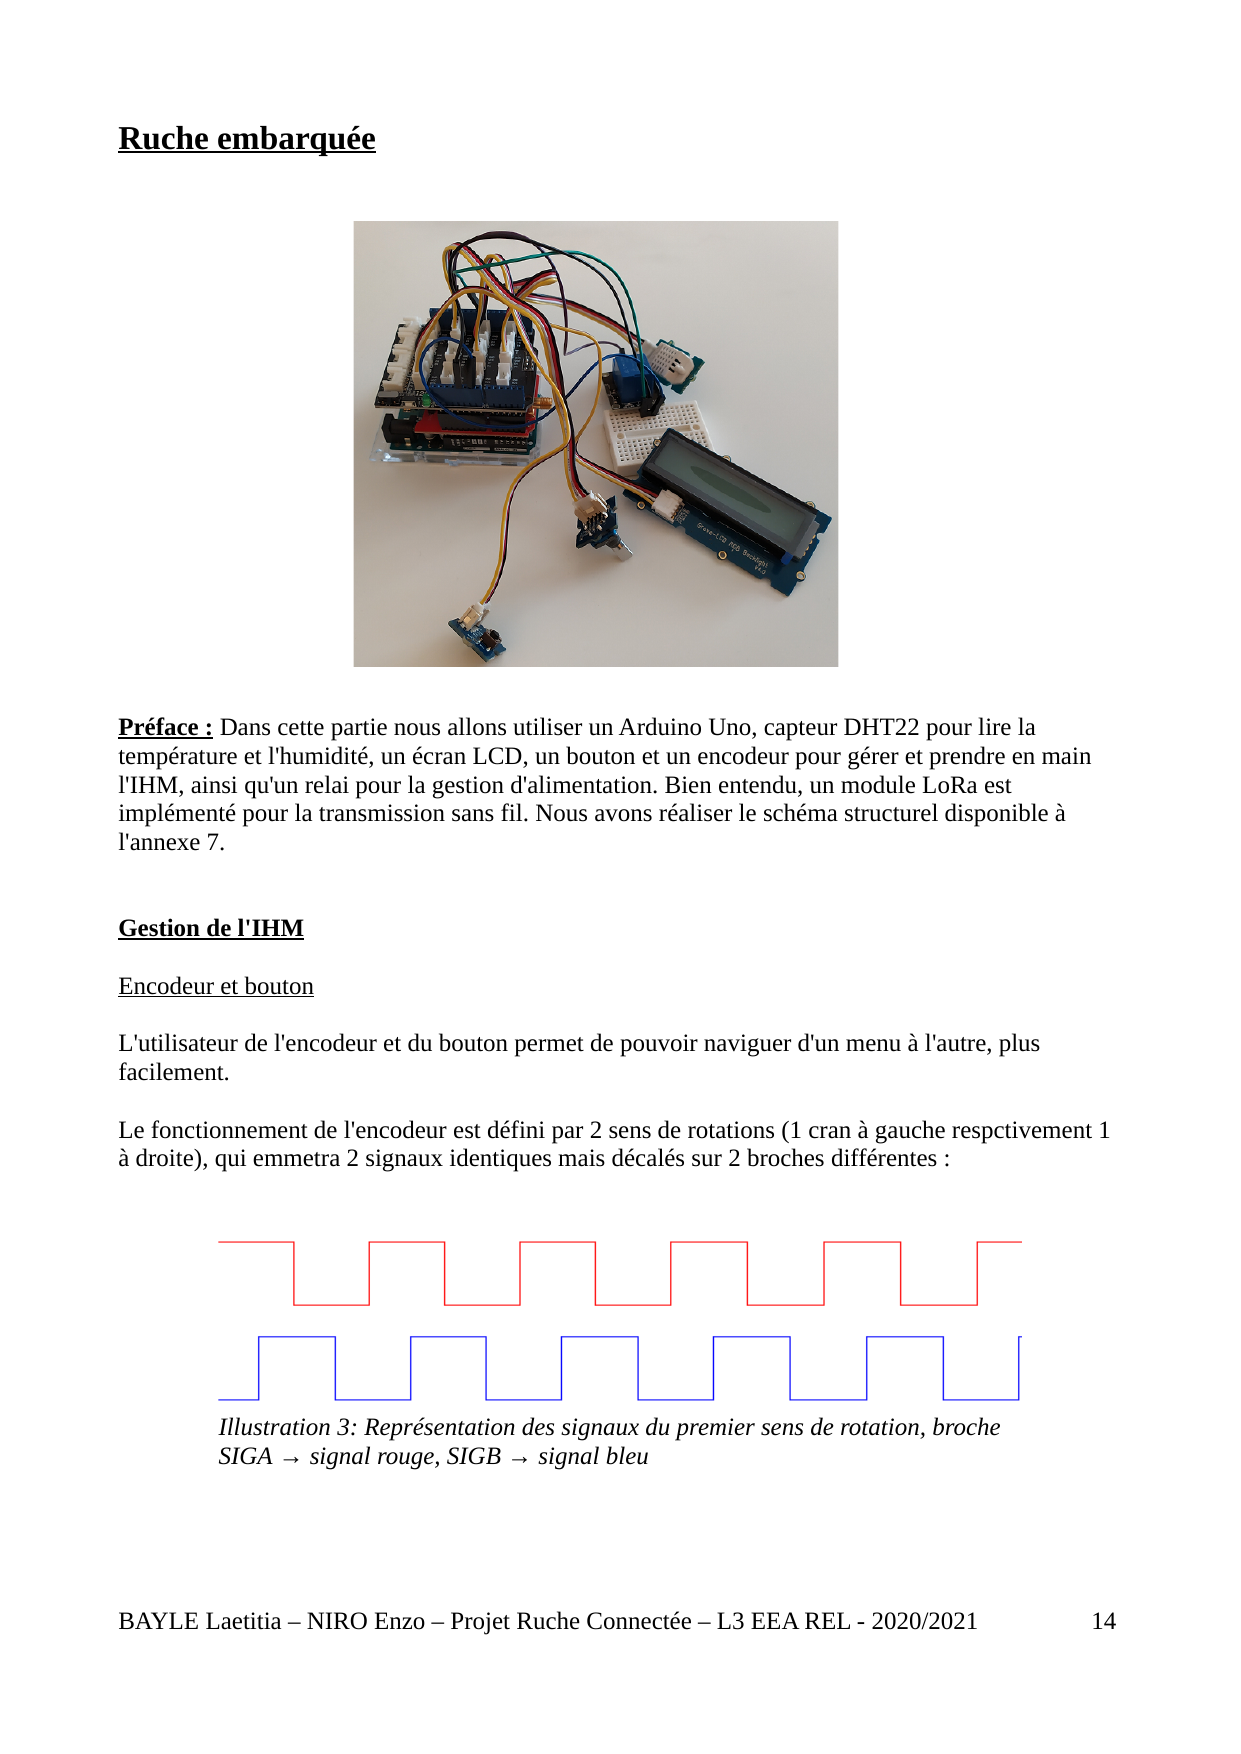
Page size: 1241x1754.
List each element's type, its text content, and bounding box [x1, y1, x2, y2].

text Gestion de l'IHM [118, 913, 1122, 942]
text L'utilisateur de l'encodeur et du bouton permet de pouvoir naviguer d'un menu à l'autre, plus facilement. [118, 1028, 1122, 1086]
text Le fonctionnement de l'encodeur est défini par 2 sens de rotations (1 cran à gauche respctivement 1 à droite), qui emmetra 2 signaux identiques mais décalés sur 2 broches différentes : [118, 1115, 1122, 1172]
text Illustration 3: Représentation des signaux du premier sens de rotation, broche SIGA → signal rouge, SIGB → signal bleu [218, 1412, 1022, 1469]
picture [353, 221, 839, 667]
text Ruche embarquée [118, 118, 1122, 156]
text Encodeur et bouton [118, 971, 1122, 1000]
picture [218, 1211, 1022, 1412]
text Préface : Dans cette partie nous allons utiliser un Arduino Uno, capteur DHT22 pour lire la température et l'humidité, un écran LCD, un bouton et un encodeur pour gérer et prendre en main l'IHM, ainsi qu'un relai pour la gestion d'alimentation. Bien entendu, un module LoRa est implémenté pour la transmission sans fil. Nous avons réaliser le schéma structurel disponible à l'annexe 7. [118, 712, 1122, 856]
